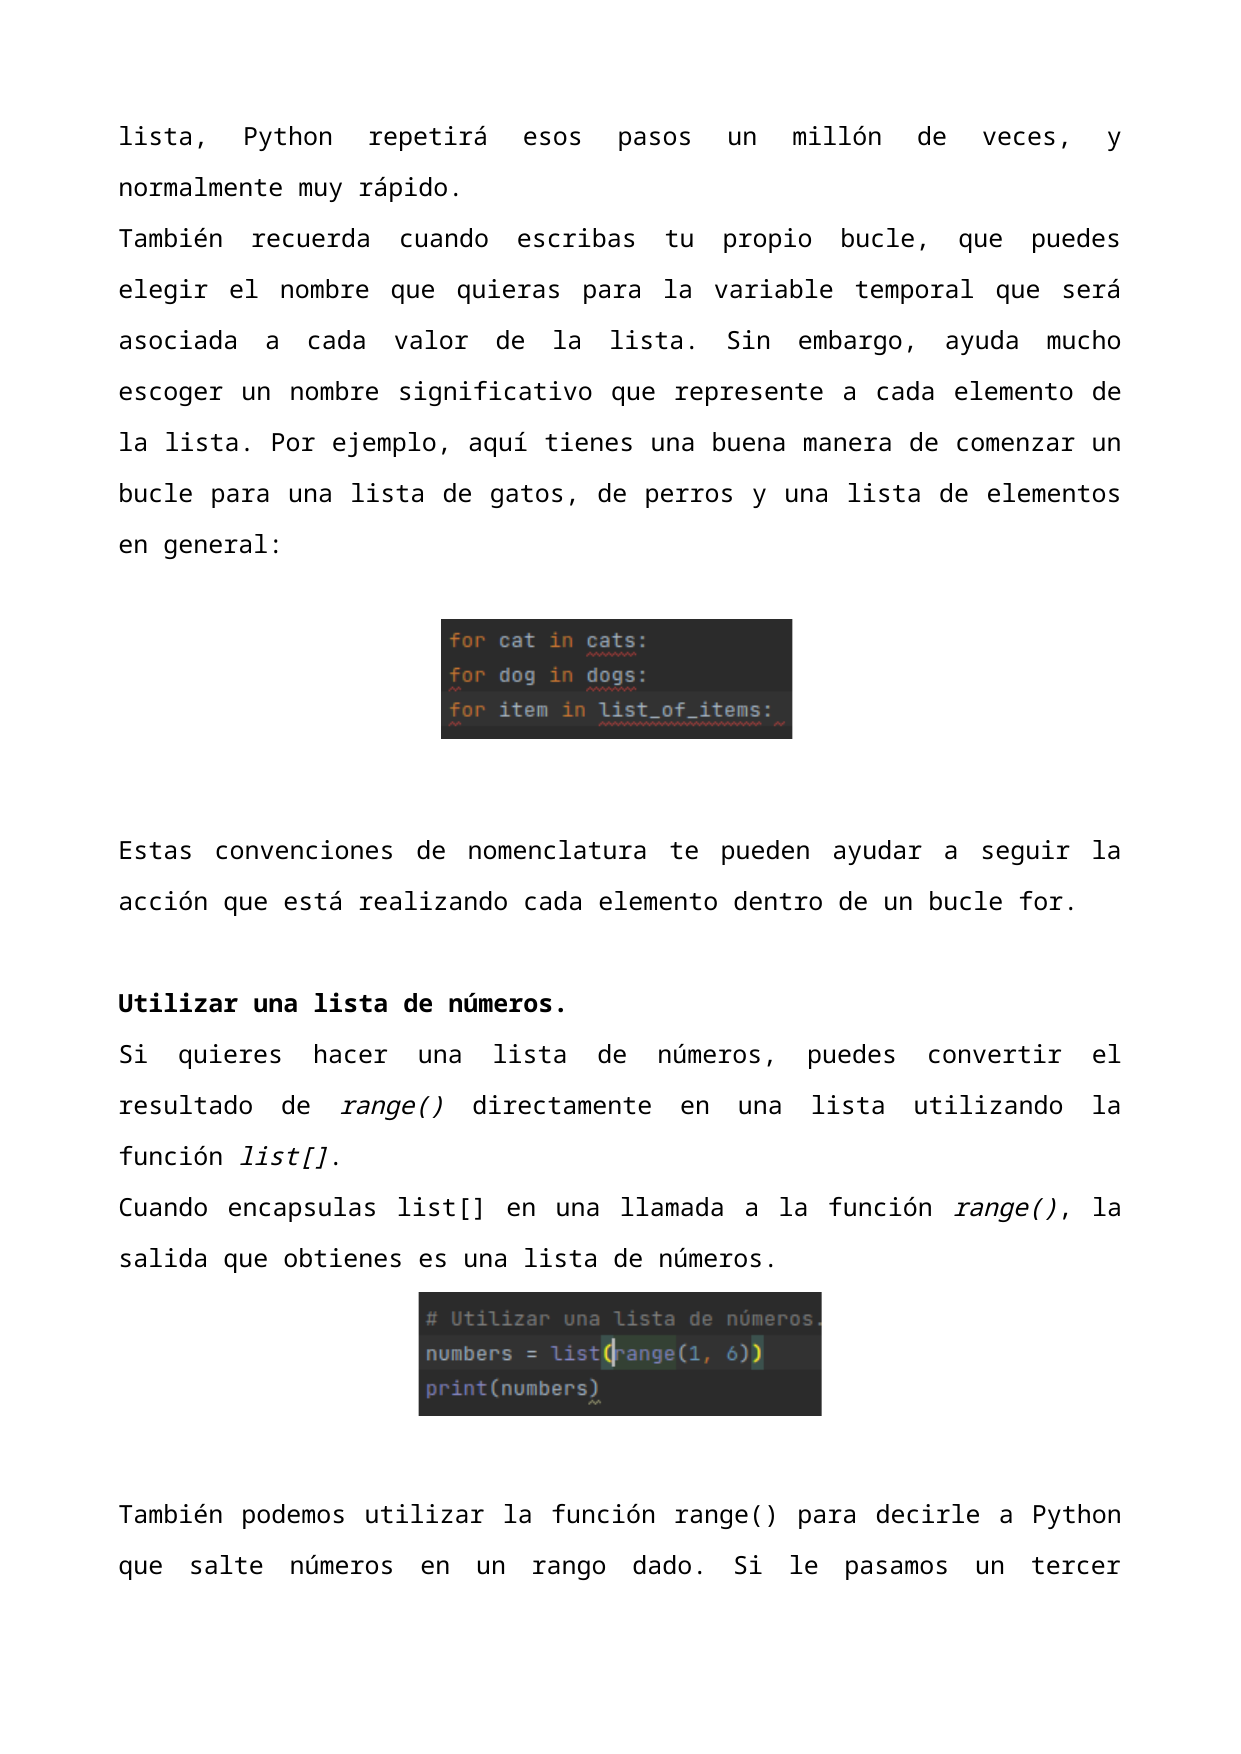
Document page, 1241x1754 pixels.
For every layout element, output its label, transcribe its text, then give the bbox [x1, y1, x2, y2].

text Utilizar una lista de números. [118, 986, 1122, 1020]
text Estas convenciones de nomenclatura te pueden ayudar a seguir la acción que está realizando cada elemento dentro de un bucle for. [118, 833, 1122, 918]
picture [418, 1292, 822, 1416]
text También recuerda cuando escribas tu propio bucle, que puedes elegir el nombre que quieras para la variable temporal que será asociada a cada valor de la lista. Sin embargo, ayuda mucho escoger un nombre significativo que represente a cada elemento de la lista. Por ejemplo, aquí tienes una buena manera de comenzar un bucle para una lista de gatos, de perros y una lista de elementos en general: [118, 220, 1122, 561]
text lista, Python repetirá esos pasos un millón de veces, y normalmente muy rápido. [118, 118, 1122, 203]
text También podemos utilizar la función range() para decirle a Python que salte números en un rango dado. Si le pasamos un tercer [118, 1496, 1122, 1581]
text Si quieres hacer una lista de números, puedes convertir el resultado de range() directamente en una lista utilizando la función list[]. [118, 1037, 1122, 1173]
picture [441, 619, 793, 739]
text Cuando encapsulas list[] en una llamada a la función range(), la salida que obtienes es una lista de números. [118, 1190, 1122, 1275]
